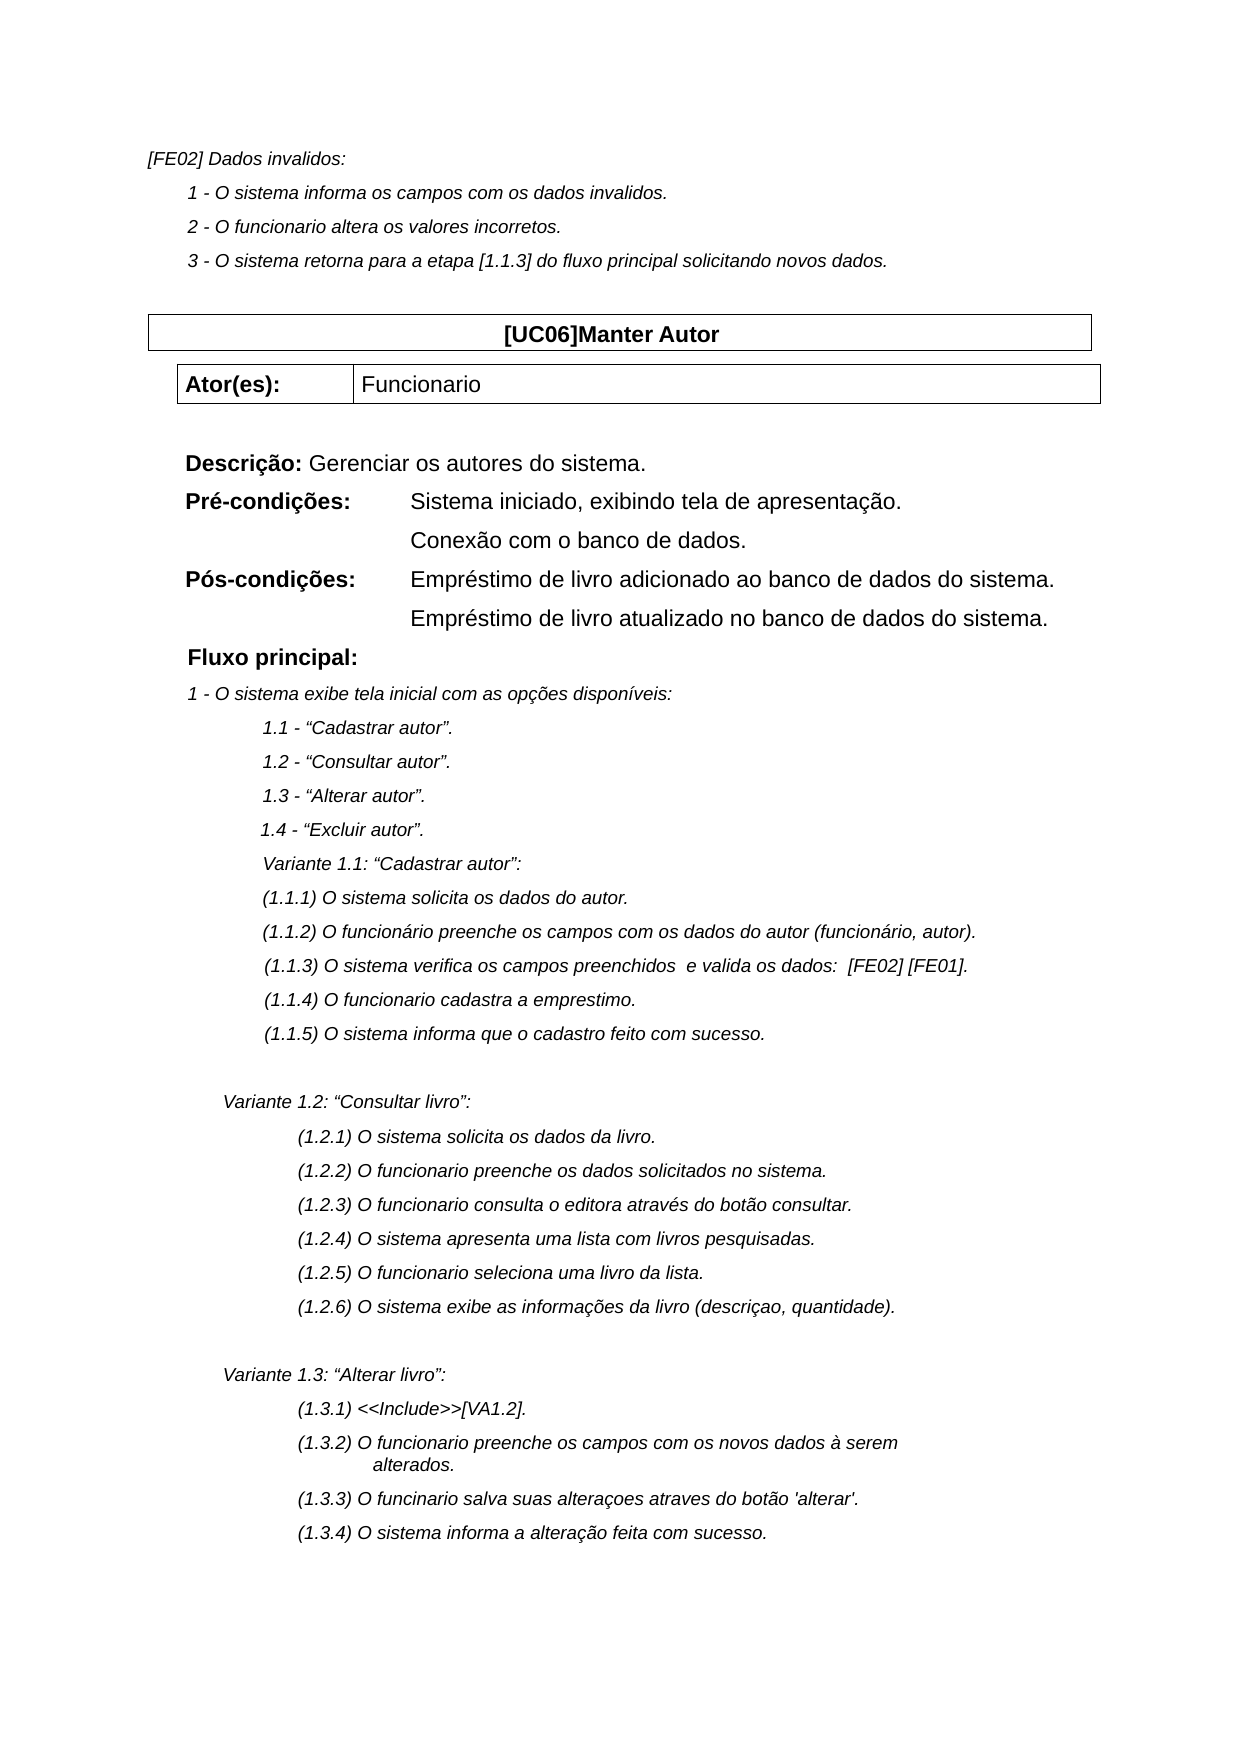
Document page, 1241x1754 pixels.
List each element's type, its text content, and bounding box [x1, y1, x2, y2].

text (1.2.4) O sistema apresenta uma lista com livros pesquisadas. [148, 1228, 1092, 1249]
text (1.3.3) O funcinario salva suas alteraçoes atraves do botão 'alterar'. [148, 1488, 1092, 1509]
text Variante 1.3: “Alterar livro”: [148, 1364, 1092, 1385]
text Fluxo principal: [187, 644, 1092, 670]
text (1.1.1) O sistema solicita os dados do autor. [187, 887, 1092, 908]
text 3 - O sistema retorna para a etapa [1.1.3] do fluxo principal solicitando novos dados. [187, 250, 1092, 271]
text 1 - O sistema exibe tela inicial com as opções disponíveis: [187, 683, 1092, 704]
text 1.2 - “Consultar autor”. [187, 751, 1092, 772]
text (1.1.5) O sistema informa que o cadastro feito com sucesso. [148, 1023, 1092, 1045]
text [UC06]Manter Autor [149, 315, 1091, 350]
text 1.3 - “Alterar autor”. [187, 785, 1092, 806]
text (1.2.5) O funcionario seleciona uma livro da lista. [148, 1262, 1092, 1283]
text Variante 1.2: “Consultar livro”: [148, 1091, 1092, 1113]
text (1.1.4) O funcionario cadastra a emprestimo. [148, 989, 1092, 1011]
text (1.2.1) O sistema solicita os dados da livro. [148, 1125, 1092, 1147]
text (1.2.2) O funcionario preenche os dados solicitados no sistema. [148, 1159, 1092, 1181]
text (1.3.2) O funcionario preenche os campos com os novos dados à serem alterados. [148, 1432, 1092, 1475]
text 1 - O sistema informa os campos com os dados invalidos. [187, 182, 1092, 203]
text Pós-condições: Empréstimo de livro adicionado ao banco de dados do sistema. [185, 566, 1092, 592]
text (1.2.3) O funcionario consulta o editora através do botão consultar. [148, 1193, 1092, 1215]
text Descrição: Gerenciar os autores do sistema. [185, 449, 1092, 476]
text Pré-condições: Sistema iniciado, exibindo tela de apresentação. [185, 488, 1092, 515]
text Conexão com o banco de dados. [185, 527, 1092, 553]
text (1.3.1) <<Include>>[VA1.2]. [148, 1398, 1092, 1419]
text (1.2.6) O sistema exibe as informações da livro (descriçao, quantidade). [148, 1296, 1092, 1317]
text [FE02] Dados invalidos: [148, 148, 1092, 169]
text 2 - O funcionario altera os valores incorretos. [187, 216, 1092, 237]
text (1.1.2) O funcionário preenche os campos com os dados do autor (funcionário, autor). [187, 921, 1092, 943]
text Empréstimo de livro atualizado no banco de dados do sistema. [185, 605, 1092, 631]
table_header Funcionario [354, 365, 1100, 403]
text (1.1.3) O sistema verifica os campos preenchidos e valida os dados: [FE02] [FE01]. [148, 955, 1092, 977]
text 1.4 - “Excluir autor”. [187, 819, 1092, 840]
text 1.1 - “Cadastrar autor”. [187, 717, 1092, 738]
table_header Ator(es): [178, 365, 353, 403]
text Variante 1.1: “Cadastrar autor”: [187, 853, 1092, 874]
text (1.3.4) O sistema informa a alteração feita com sucesso. [148, 1522, 1092, 1543]
